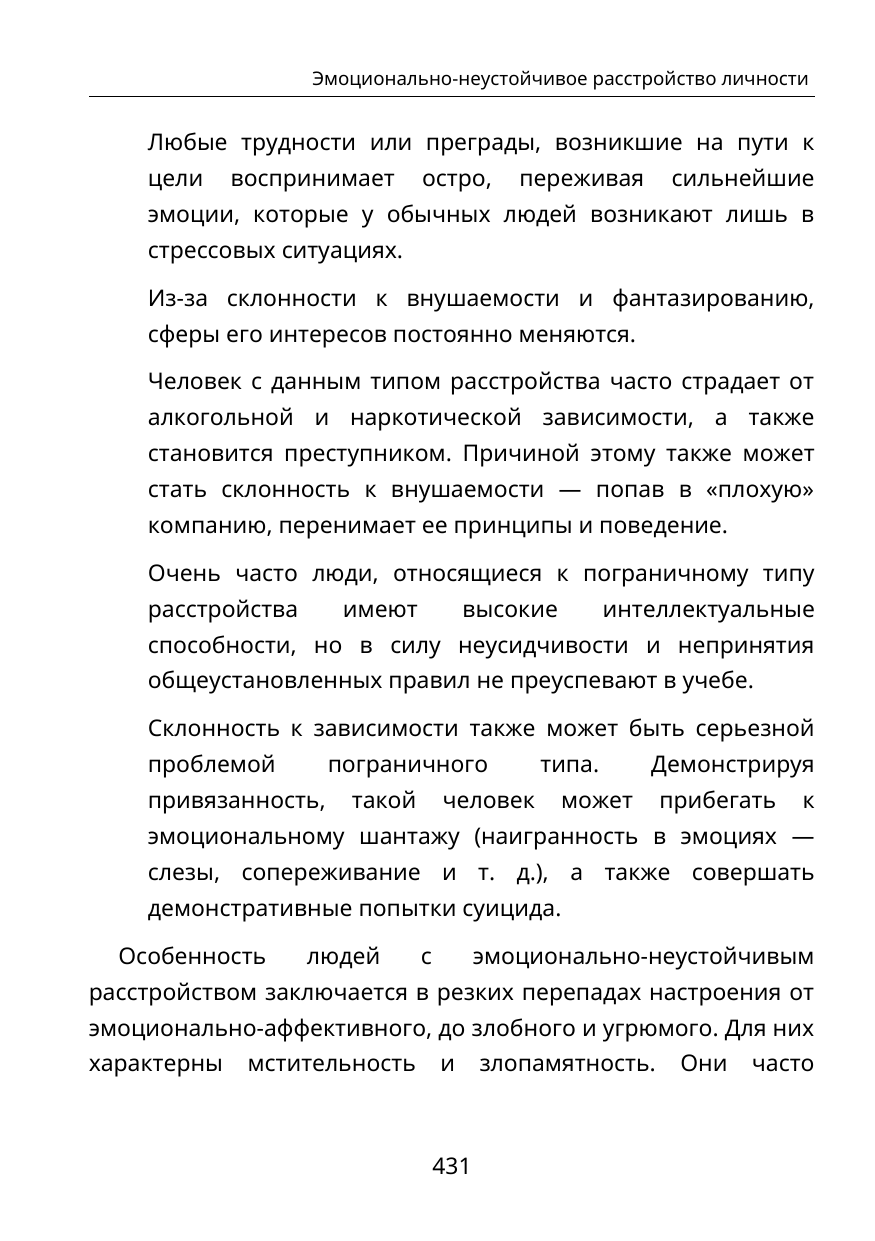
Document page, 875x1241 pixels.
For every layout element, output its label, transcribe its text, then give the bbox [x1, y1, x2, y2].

list Любые трудности или преграды, возникшие на пути к цели воспринимает остро, переживая сильнейшие эмоции, которые у обычных людей возникают лишь в стрессовых ситуациях. [118, 126, 815, 265]
list Человек с данным типом расстройства часто страдает от алкогольной и наркотической зависимости, а также становится преступником. Причиной этому также может стать склонность к внушаемости — попав в «плохую» компанию, перенимает ее принципы и поведение. [118, 365, 815, 540]
list Из-за склонности к внушаемости и фантазированию, сферы его интересов постоянно меняются. [118, 282, 815, 349]
list Склонность к зависимости также может быть серьезной проблемой пограничного типа. Демонстрируя привязанность, такой человек может прибегать к эмоциональному шантажу (наигранность в эмоциях — слезы, сопереживание и т. д.), а также совершать демонстративные попытки суицида. [118, 712, 815, 923]
list Очень часто люди, относящиеся к пограничному типу расстройства имеют высокие интеллектуальные способности, но в силу неусидчивости и непринятия общеустановленных правил не преуспевают в учебе. [118, 557, 815, 696]
text Особенность людей с эмоционально-неустойчивым расстройством заключается в резких перепадах настроения от эмоционально-аффективного, до злобного и угрюмого. Для них характерны мстительность и злопамятность. Они часто [88, 939, 815, 1079]
